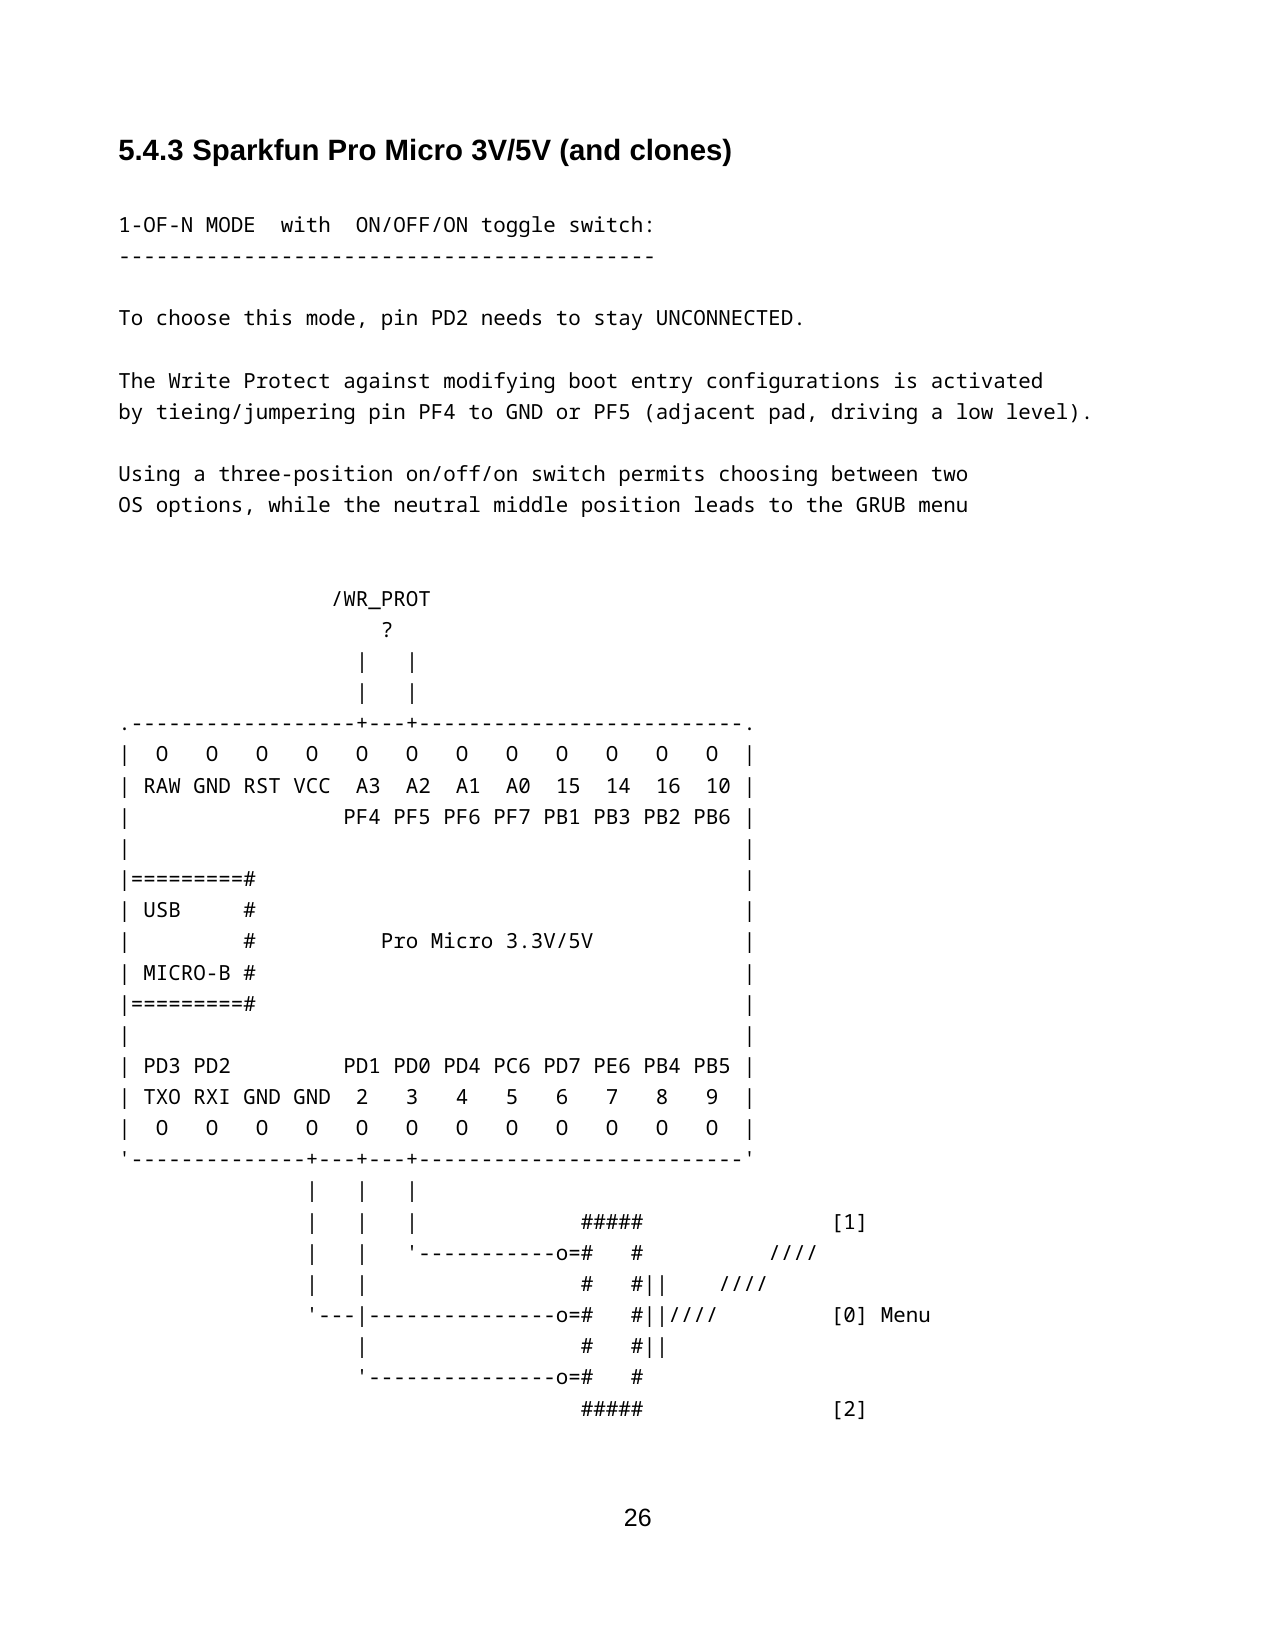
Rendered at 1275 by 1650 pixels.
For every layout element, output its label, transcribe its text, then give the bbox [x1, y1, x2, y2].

text | USB # | [118, 895, 1157, 924]
text | O O O O O O O O O O O O | [118, 1113, 1157, 1142]
text | O O O O O O O O O O O O | [118, 739, 1157, 768]
text ? [118, 615, 1157, 643]
text | | | [118, 1176, 1157, 1204]
text |=========# | [118, 864, 1157, 893]
text | MICRO-B # | [118, 958, 1157, 986]
text The Write Protect against modifying boot entry configurations is activated [118, 366, 1157, 394]
text 1-OF-N MODE with ON/OFF/ON toggle switch: [118, 210, 1157, 238]
text '---|---------------o=# #||//// [0] Menu [118, 1300, 1157, 1329]
text | | [118, 833, 1157, 861]
text | | [118, 677, 1157, 706]
text '--------------+---+---+--------------------------' [118, 1144, 1157, 1173]
text by tieing/jumpering pin PF4 to GND or PF5 (adjacent pad, driving a low level). [118, 397, 1157, 425]
text | | '-----------o=# # //// [118, 1238, 1157, 1266]
text | # #|| [118, 1331, 1157, 1360]
text ------------------------------------------- [118, 241, 1157, 270]
text OS options, while the neutral middle position leads to the GRUB menu [118, 490, 1157, 519]
text | RAW GND RST VCC A3 A2 A1 A0 15 14 16 10 | [118, 771, 1157, 799]
text | # Pro Micro 3.3V/5V | [118, 926, 1157, 955]
subtitle Sparkfun Pro Micro 3V/5V (and clones) [118, 133, 1157, 166]
text To choose this mode, pin PD2 needs to stay UNCONNECTED. [118, 303, 1157, 332]
text | PD3 PD2 PD1 PD0 PD4 PC6 PD7 PE6 PB4 PB5 | [118, 1051, 1157, 1079]
text '---------------o=# # [118, 1362, 1157, 1391]
text | PF4 PF5 PF6 PF7 PB1 PB3 PB2 PB6 | [118, 802, 1157, 830]
text |=========# | [118, 989, 1157, 1017]
text .------------------+---+--------------------------. [118, 708, 1157, 737]
text | | # #|| //// [118, 1269, 1157, 1297]
text | TXO RXI GND GND 2 3 4 5 6 7 8 9 | [118, 1082, 1157, 1111]
text ##### [2] [118, 1394, 1157, 1422]
text | | [118, 1020, 1157, 1048]
text | | [118, 646, 1157, 674]
text | | | ##### [1] [118, 1207, 1157, 1235]
text Using a three-position on/off/on switch permits choosing between two [118, 459, 1157, 488]
text /WR_PROT [118, 584, 1157, 612]
